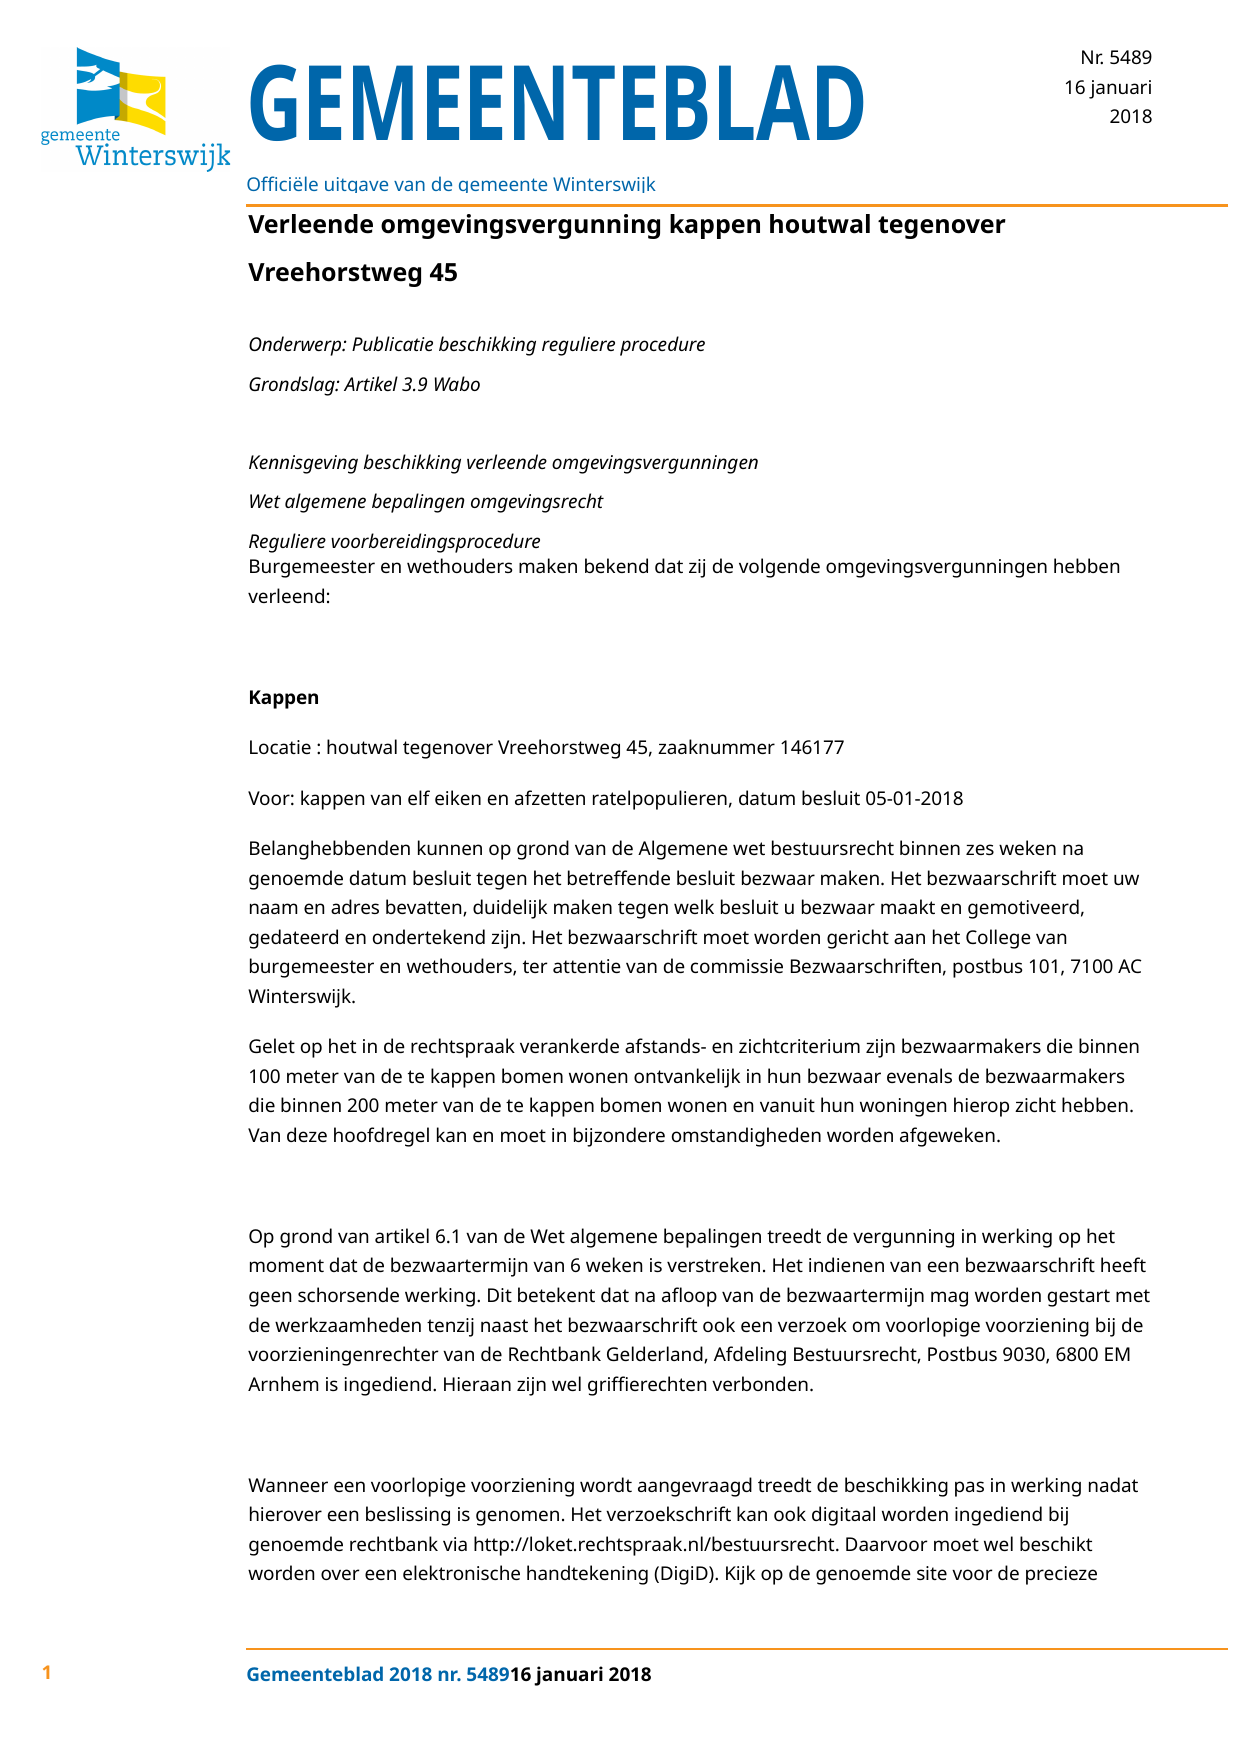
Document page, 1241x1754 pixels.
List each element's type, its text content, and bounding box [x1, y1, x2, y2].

text Burgemeester en wethouders maken bekend dat zij de volgende omgevingsvergunningen hebben verleend: [248, 553, 1152, 609]
picture [225, 153, 231, 162]
text Gelet op het in de rechtspraak verankerde afstands- en zichtcriterium zijn bezwaarmakers die binnen 100 meter van de te kappen bomen wonen ontvankelijk in hun bezwaar evenals de bezwaarmakers die binnen 200 meter van de te kappen bomen wonen en vanuit hun woningen hierop zicht hebben. Van deze hoofdregel kan en moet in bijzondere omstandigheden worden afgeweken. [248, 1033, 1152, 1148]
text Op grond van artikel 6.1 van de Wet algemene bepalingen treedt de vergunning in werking op het moment dat de bezwaartermijn van 6 weken is verstreken. Het indienen van een bezwaarschrift heeft geen schorsende werking. Dit betekent dat na afloop van de bezwaartermijn mag worden gestart met de werkzaamheden tenzij naast het bezwaarschrift ook een verzoek om voorlopige voorziening bij de voorzieningenrechter van de Rechtbank Gelderland, Afdeling Bestuursrecht, Postbus 9030, 6800 EM Arnhem is ingediend. Hieraan zijn wel griffierechten verbonden. [248, 1223, 1152, 1397]
text Voor: kappen van elf eiken en afzetten ratelpopulieren, datum besluit 05-01-2018 [248, 785, 1152, 811]
text Onderwerp: Publicatie beschikking reguliere procedure [248, 331, 1152, 357]
text Grondslag: Artikel 3.9 Wabo [248, 371, 1152, 396]
text Reguliere voorbereidingsprocedure [248, 528, 1152, 553]
text Verleende omgevingsvergunning kappen houtwal tegenover Vreehorstweg 45 [248, 207, 1152, 288]
picture [41, 47, 231, 172]
text Wanneer een voorlopige voorziening wordt aangevraagd treedt de beschikking pas in werking nadat hierover een beslissing is genomen. Het verzoekschrift kan ook digitaal worden ingediend bij genoemde rechtbank via http://loket.rechtspraak.nl/bestuursrecht. Daarvoor moet wel beschikt worden over een elektronische handtekening (DigiD). Kijk op de genoemde site voor de precieze [248, 1472, 1152, 1586]
text Kennisgeving beschikking verleende omgevingsvergunningen [248, 449, 1152, 475]
text Kappen [248, 684, 1152, 710]
text Belanghebbenden kunnen op grond van de Algemene wet bestuursrecht binnen zes weken na genoemde datum besluit tegen het betreffende besluit bezwaar maken. Het bezwaarschrift moet uw naam en adres bevatten, duidelijk maken tegen welk besluit u bezwaar maakt en gemotiveerd, gedateerd en ondertekend zijn. Het bezwaarschrift moet worden gericht aan het College van burgemeester en wethouders, ter attentie van de commissie Bezwaarschriften, postbus 101, 7100 AC Winterswijk. [248, 835, 1152, 1009]
text Locatie : houtwal tegenover Vreehorstweg 45, zaaknummer 146177 [248, 734, 1152, 760]
text Wet algemene bepalingen omgevingsrecht [248, 488, 1152, 514]
